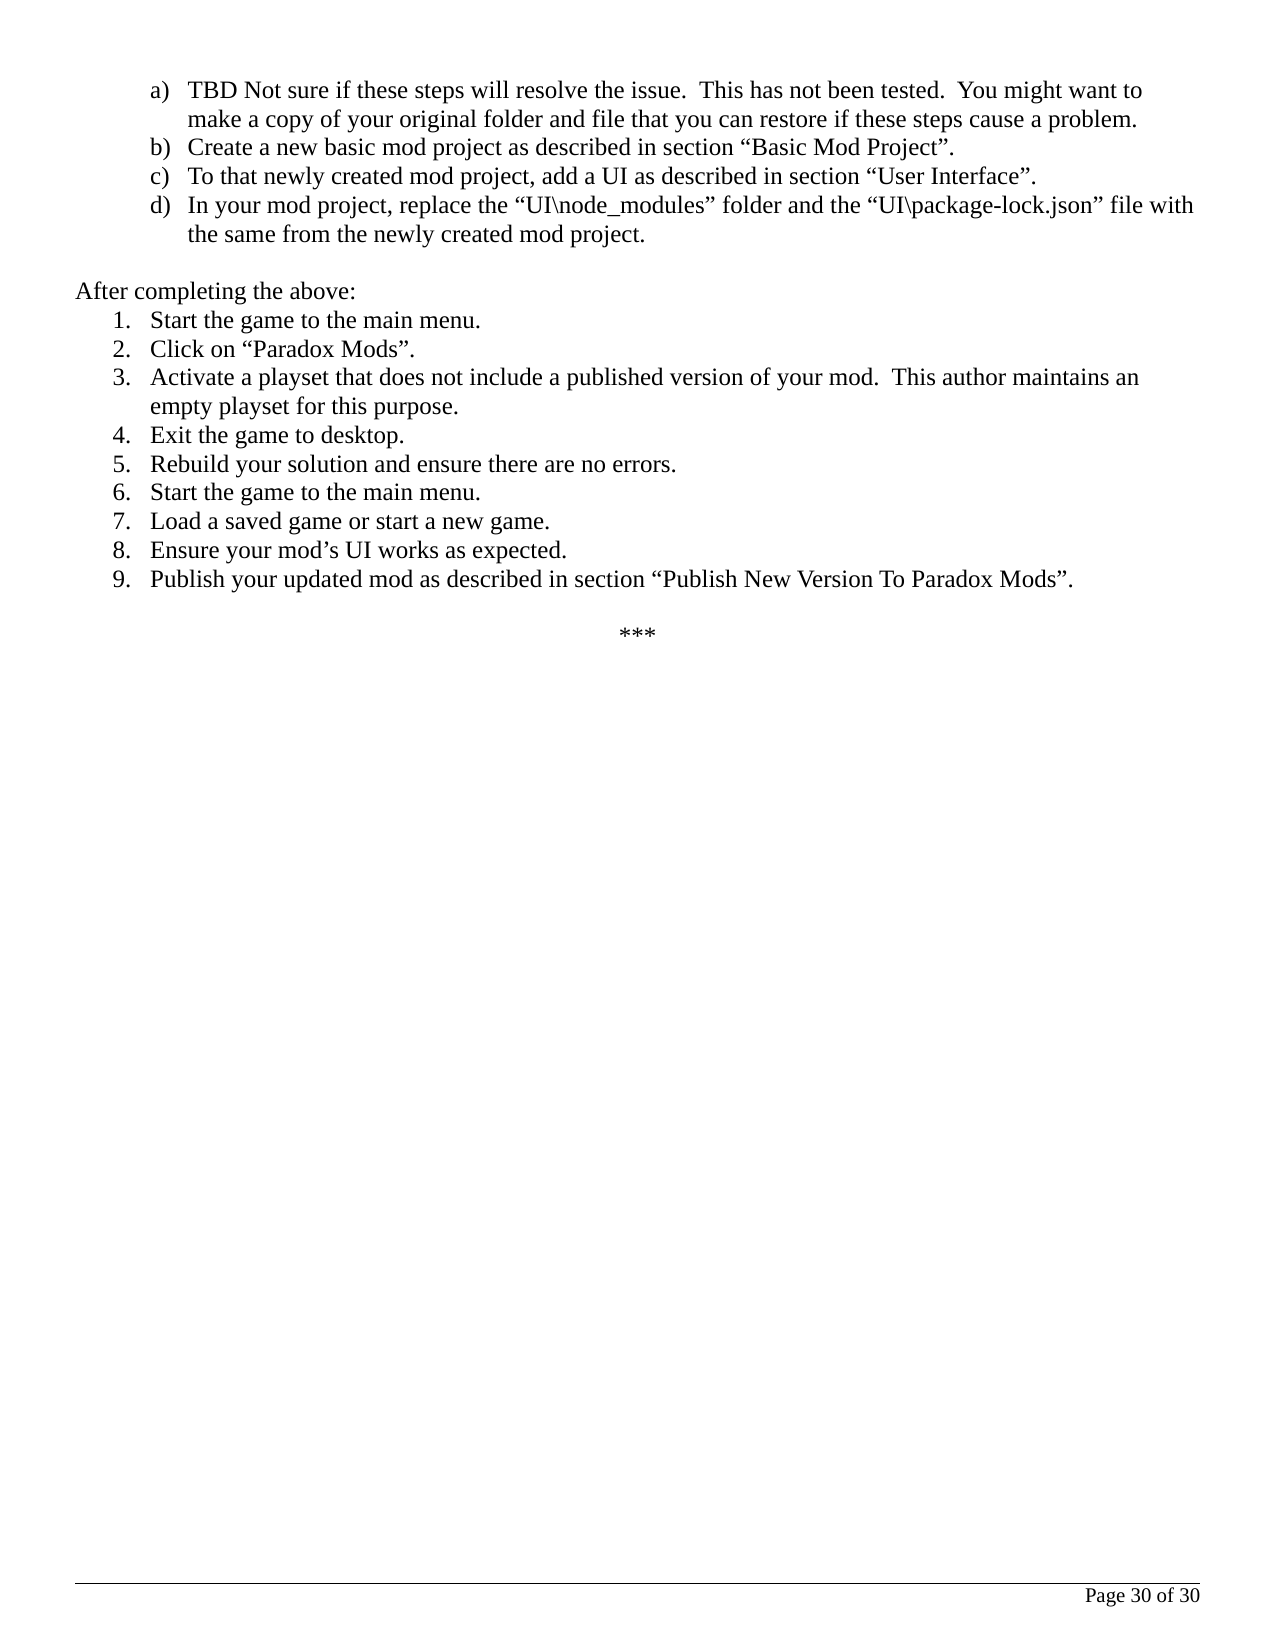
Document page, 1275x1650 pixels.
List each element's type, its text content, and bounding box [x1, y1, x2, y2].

list Start the game to the main menu. [112, 305, 1200, 334]
list Exit the game to desktop. [112, 420, 1200, 449]
list To that newly created mod project, add a UI as described in section “User Interface”. [150, 161, 1200, 190]
text *** [75, 621, 1200, 650]
list In your mod project, replace the “UI\node_modules” folder and the “UI\package-lock.json” file with the same from the newly created mod project. [150, 190, 1200, 247]
list Rebuild your solution and ensure there are no errors. [112, 449, 1200, 477]
text After completing the above: [75, 276, 1200, 305]
list Click on “Paradox Mods”. [112, 334, 1200, 362]
list Activate a playset that does not include a published version of your mod. This author maintains an empty playset for this purpose. [112, 362, 1200, 420]
list Start the game to the main menu. [112, 477, 1200, 506]
list Ensure your mod’s UI works as expected. [112, 535, 1200, 564]
list Create a new basic mod project as described in section “Basic Mod Project”. [150, 132, 1200, 161]
list TBD Not sure if these steps will resolve the issue. This has not been tested. You might want to make a copy of your original folder and file that you can restore if these steps cause a problem. [150, 75, 1200, 132]
list Load a saved game or start a new game. [112, 506, 1200, 535]
list Publish your updated mod as described in section “Publish New Version To Paradox Mods”. [112, 564, 1200, 592]
